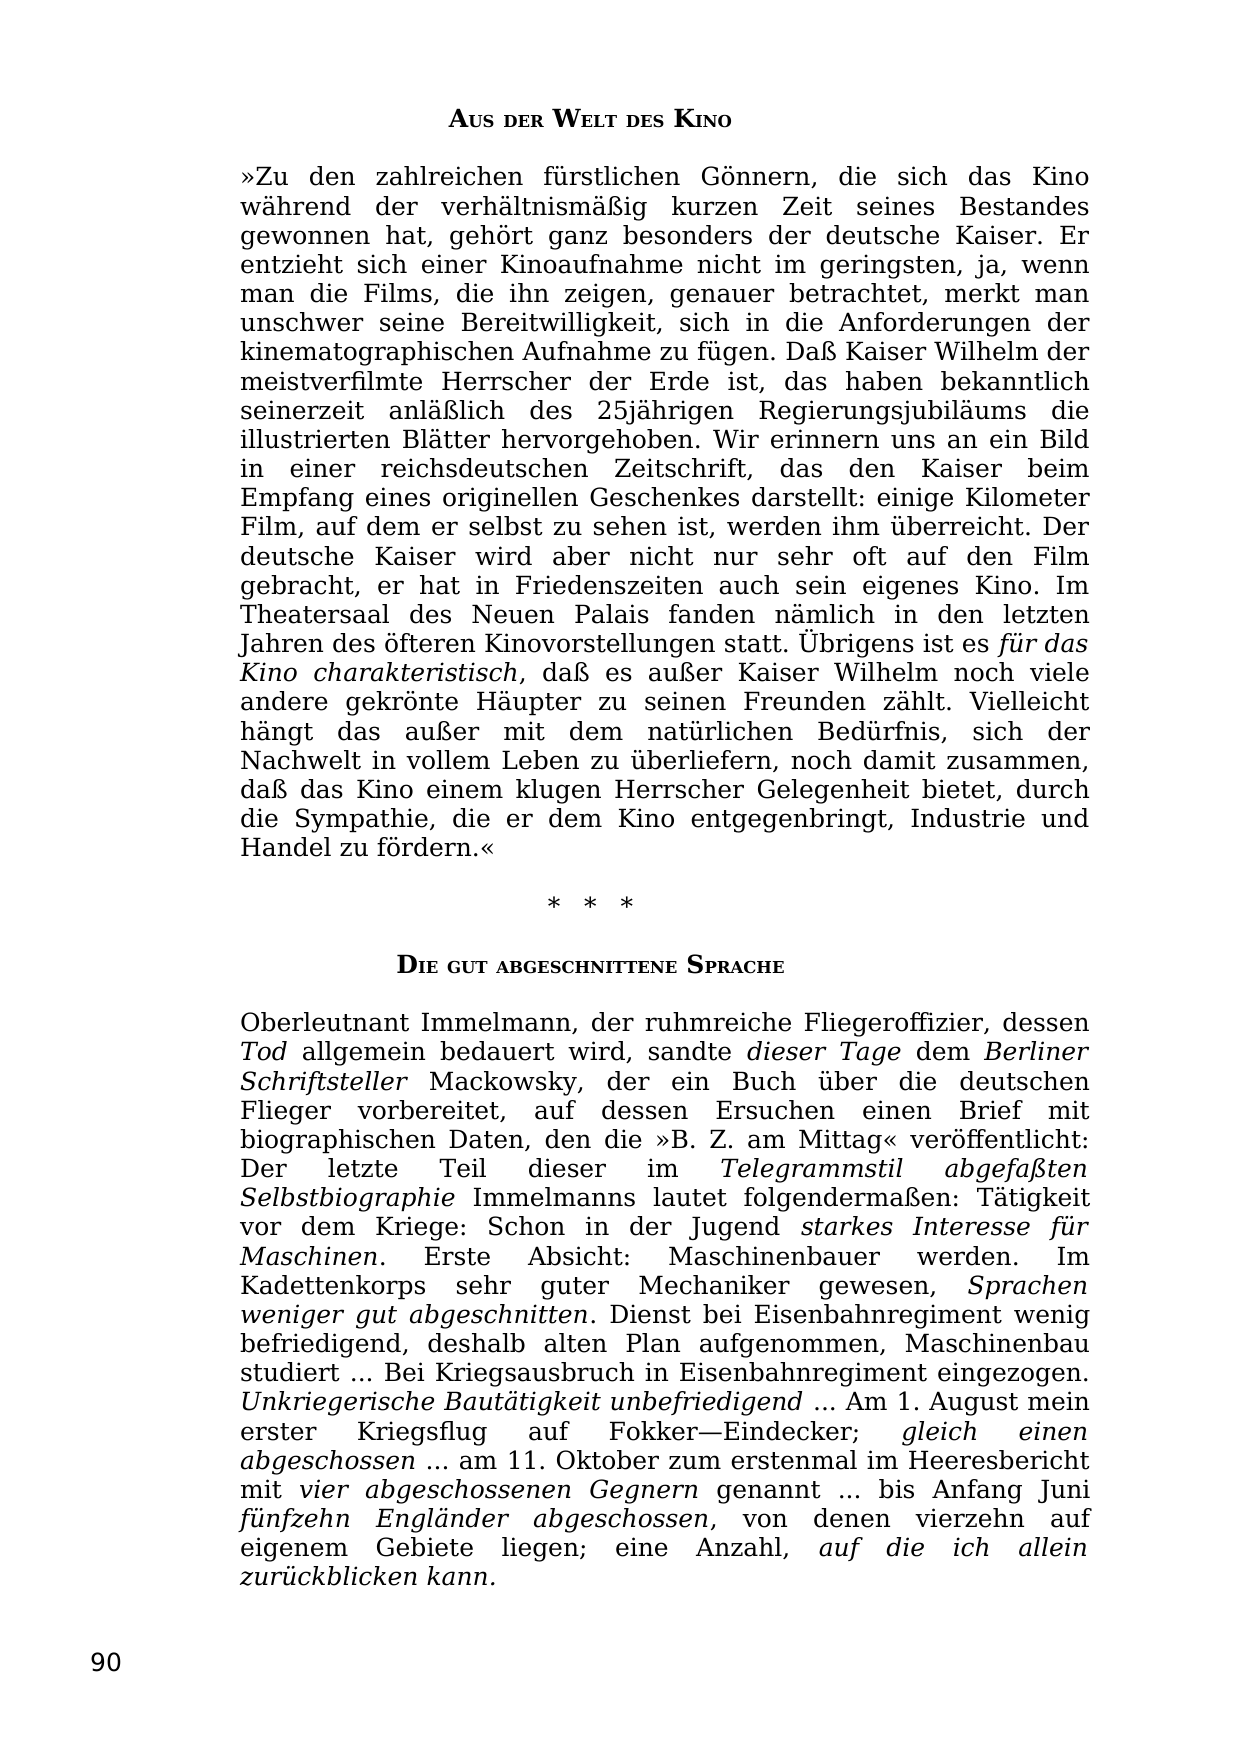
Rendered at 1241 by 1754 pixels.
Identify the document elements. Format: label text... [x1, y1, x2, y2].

text »Zu den zahlreichen fürstlichen Gönnern, die sich das Kino während der verhältnismäßig kurzen Zeit seines Bestandes gewonnen hat, gehört ganz besonders der deutsche Kaiser. Er entzieht sich einer Kinoaufnahme nicht im geringsten, ja, wenn man die Films, die ihn zeigen, genauer betrachtet, merkt man unschwer seine Bereitwilligkeit, sich in die Anforderungen der kinematographischen Aufnahme zu fügen. Daß Kaiser Wilhelm der meistverfilmte Herrscher der Erde ist, das haben bekanntlich seinerzeit anläßlich des 25jährigen Regierungsjubiläums die illustrierten Blätter hervorgehoben. Wir erinnern uns an ein Bild in einer reichsdeutschen Zeitschrift, das den Kaiser beim Empfang eines originellen Geschenkes darstellt: einige Kilometer Film, auf dem er selbst zu sehen ist, werden ihm überreicht. Der deutsche Kaiser wird aber nicht nur sehr oft auf den Film gebracht, er hat in Friedenszeiten auch sein eigenes Kino. Im Theatersaal des Neuen Palais fanden nämlich in den letzten Jahren des öfteren Kinovorstellungen statt. Übrigens ist es für das Kino charakteristisch, daß es außer Kaiser Wilhelm noch viele andere gekrönte Häupter zu seinen Freunden zählt. Vielleicht hängt das außer mit dem natürlichen Bedürfnis, sich der Nachwelt in vollem Leben zu überliefern, noch damit zusammen, daß das Kino einem klugen Herrscher Gelegenheit bietet, durch die Sympathie, die er dem Kino entgegenbringt, Industrie und Handel zu fördern.« [240, 162, 1091, 862]
text Aus der Welt des Kino [90, 75, 1091, 133]
text Oberleutnant Immelmann, der ruhmreiche Fliegeroffizier, dessen Tod allgemein bedauert wird, sandte dieser Tage dem Berliner Schriftsteller Mackowsky, der ein Buch über die deutschen Flieger vorbereitet, auf dessen Ersuchen einen Brief mit biographischen Daten, den die »B. Z. am Mittag« veröffentlicht: Der letzte Teil dieser im Telegrammstil abgefaßten Selbstbiographie Immelmanns lautet folgendermaßen: Tätigkeit vor dem Kriege: Schon in der Jugend starkes Interesse für Maschinen. Erste Absicht: Maschinenbauer werden. Im Kadettenkorps sehr guter Mechaniker gewesen, Sprachen weniger gut abgeschnitten. Dienst bei Eisenbahnregiment wenig befriedigend, deshalb alten Plan aufgenommen, Maschinenbau studiert ... Bei Kriegsausbruch in Eisenbahnregiment eingezogen. Unkriegerische Bautätigkeit unbefriedigend ... Am 1. August mein erster Kriegsflug auf Fokker—Eindecker; gleich einen abgeschossen ... am 11. Oktober zum erstenmal im Heeresbericht mit vier abgeschossenen Gegnern genannt ... bis Anfang Juni fünfzehn Engländer abgeschossen, von denen vierzehn auf eigenem Gebiete liegen; eine Anzahl, auf die ich allein zurückblicken kann. [240, 1008, 1091, 1592]
text Die gut abgeschnittene Sprache [90, 921, 1091, 979]
text * * * [90, 892, 1091, 921]
